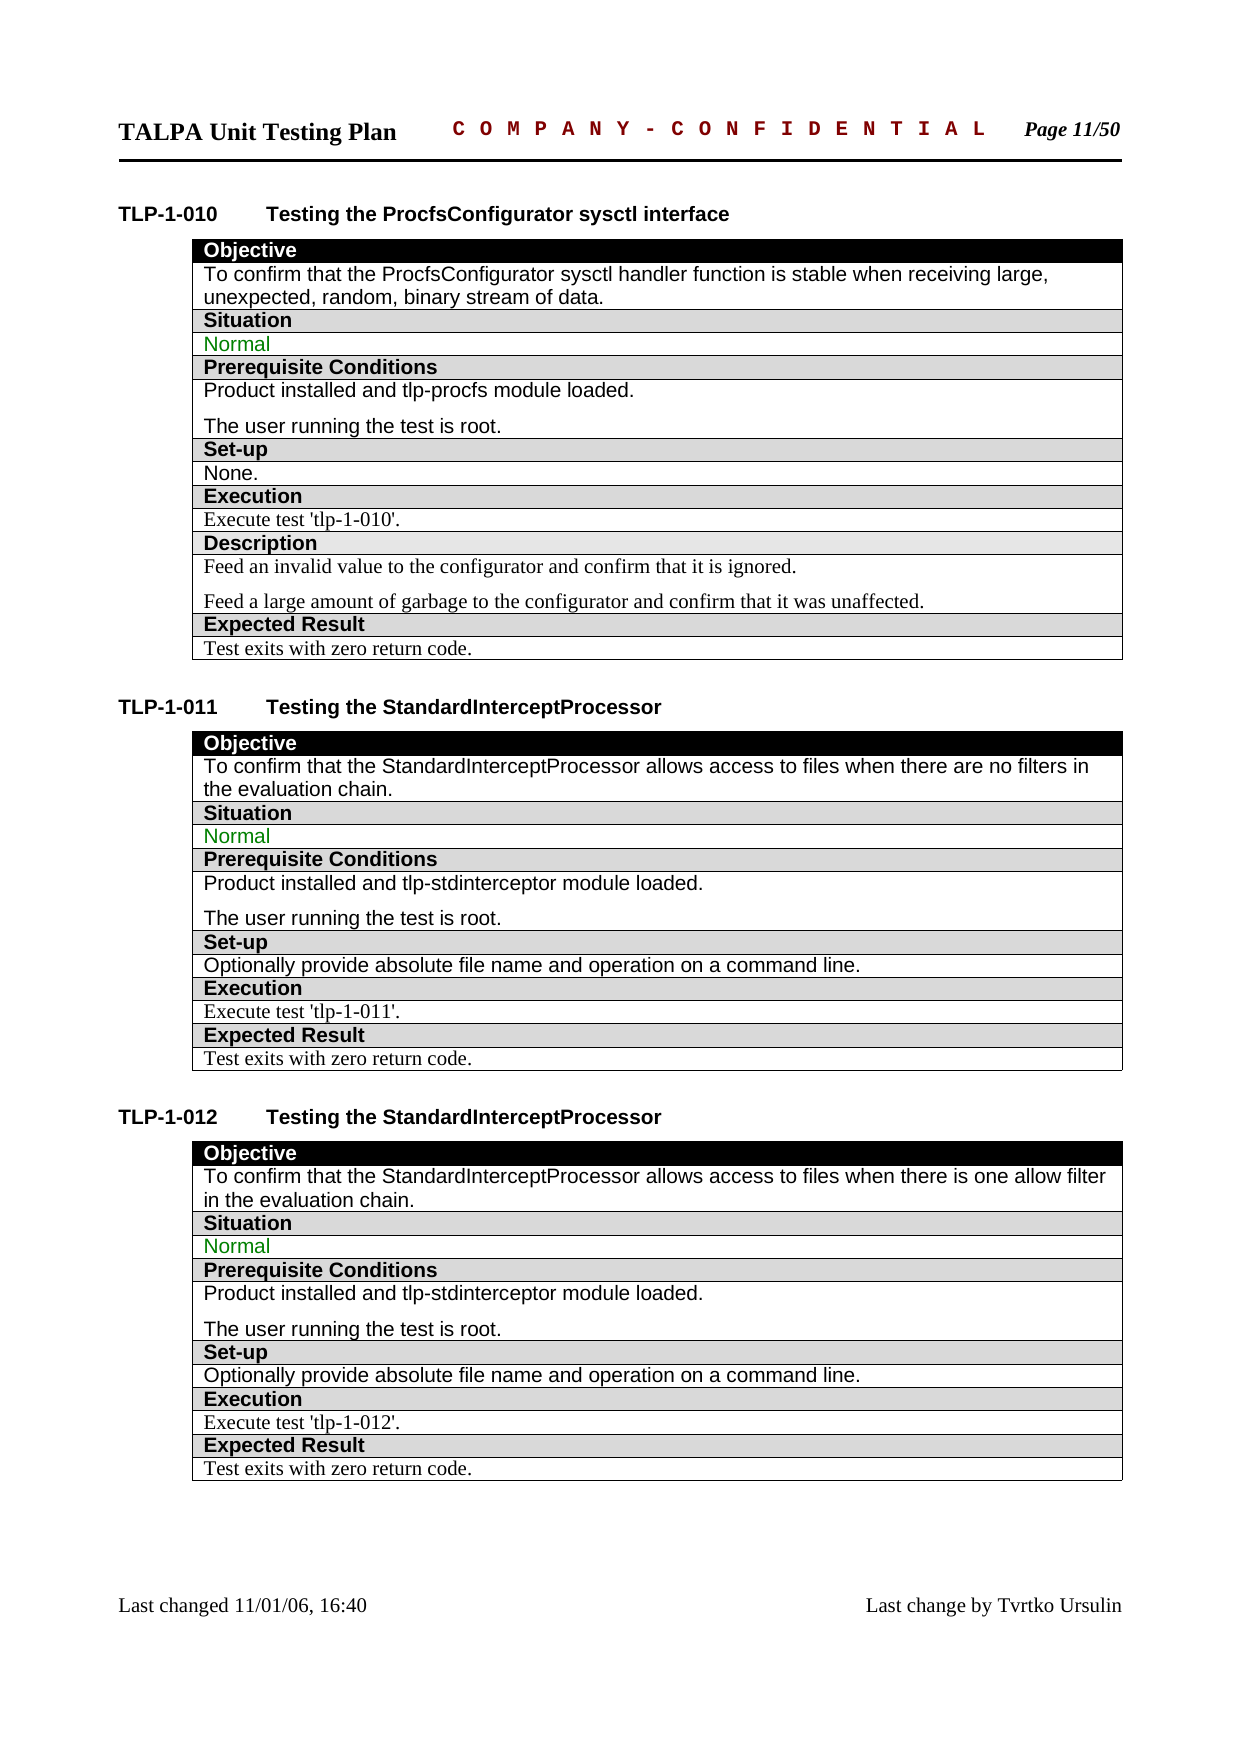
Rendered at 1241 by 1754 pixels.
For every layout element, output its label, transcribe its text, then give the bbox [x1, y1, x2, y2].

table_cell Expected Result [193, 1024, 1122, 1047]
table_cell Execute test 'tlp-1-010'. [193, 509, 1122, 531]
table_cell Expected Result [193, 1435, 1122, 1457]
table_cell Execution [193, 486, 1122, 508]
text TLP-1-011 Testing the StandardInterceptProcessor [118, 695, 1122, 718]
table_cell Normal [193, 1236, 1122, 1258]
table_cell Product installed and tlp-stdinterceptor module loaded. The user running the test is root. [193, 872, 1122, 930]
table_header Objective [193, 732, 1122, 755]
table_header Objective [193, 240, 1122, 262]
table_cell Expected Result [193, 614, 1122, 636]
table_cell Product installed and tlp-stdinterceptor module loaded. The user running the test is root. [193, 1282, 1122, 1340]
table_cell Normal [193, 333, 1122, 355]
table_cell Situation [193, 802, 1122, 824]
table_cell Feed an invalid value to the configurator and confirm that it is ignored. Feed a large amount of garbage to the configurator and confirm that it was unaffected. [193, 555, 1122, 613]
table_cell Prerequisite Conditions [193, 1259, 1122, 1281]
table_cell Set-up [193, 931, 1122, 954]
text TLP-1-010 Testing the ProcfsConfigurator sysctl interface [118, 203, 1122, 226]
table_cell Optionally provide absolute file name and operation on a command line. [193, 1365, 1122, 1387]
table_cell Situation [193, 1212, 1122, 1235]
table_cell Prerequisite Conditions [193, 356, 1122, 379]
table_cell Test exits with zero return code. [193, 637, 1122, 659]
text TLP-1-012 Testing the StandardInterceptProcessor [118, 1106, 1122, 1129]
table_cell To confirm that the ProcfsConfigurator sysctl handler function is stable when receiving large, unexpected, random, binary stream of data. [193, 263, 1122, 309]
table_cell Execution [193, 978, 1122, 1000]
table_cell Description [193, 532, 1122, 554]
table_cell Test exits with zero return code. [193, 1458, 1122, 1480]
table_cell Optionally provide absolute file name and operation on a command line. [193, 955, 1122, 977]
table_cell Set-up [193, 1341, 1122, 1364]
table_cell Product installed and tlp-procfs module loaded. The user running the test is root. [193, 380, 1122, 438]
table_cell Execution [193, 1388, 1122, 1410]
table_cell Normal [193, 825, 1122, 848]
table_cell Prerequisite Conditions [193, 849, 1122, 871]
table_cell Situation [193, 310, 1122, 332]
table_cell Execute test 'tlp-1-012'. [193, 1411, 1122, 1434]
table_cell Test exits with zero return code. [193, 1048, 1122, 1070]
table_cell Set-up [193, 439, 1122, 461]
table_cell None. [193, 462, 1122, 485]
table_cell To confirm that the StandardInterceptProcessor allows access to files when there is one allow filter in the evaluation chain. [193, 1166, 1122, 1211]
table_cell Execute test 'tlp-1-011'. [193, 1001, 1122, 1023]
table_header Objective [193, 1142, 1122, 1165]
table_cell To confirm that the StandardInterceptProcessor allows access to files when there are no filters in the evaluation chain. [193, 756, 1122, 801]
